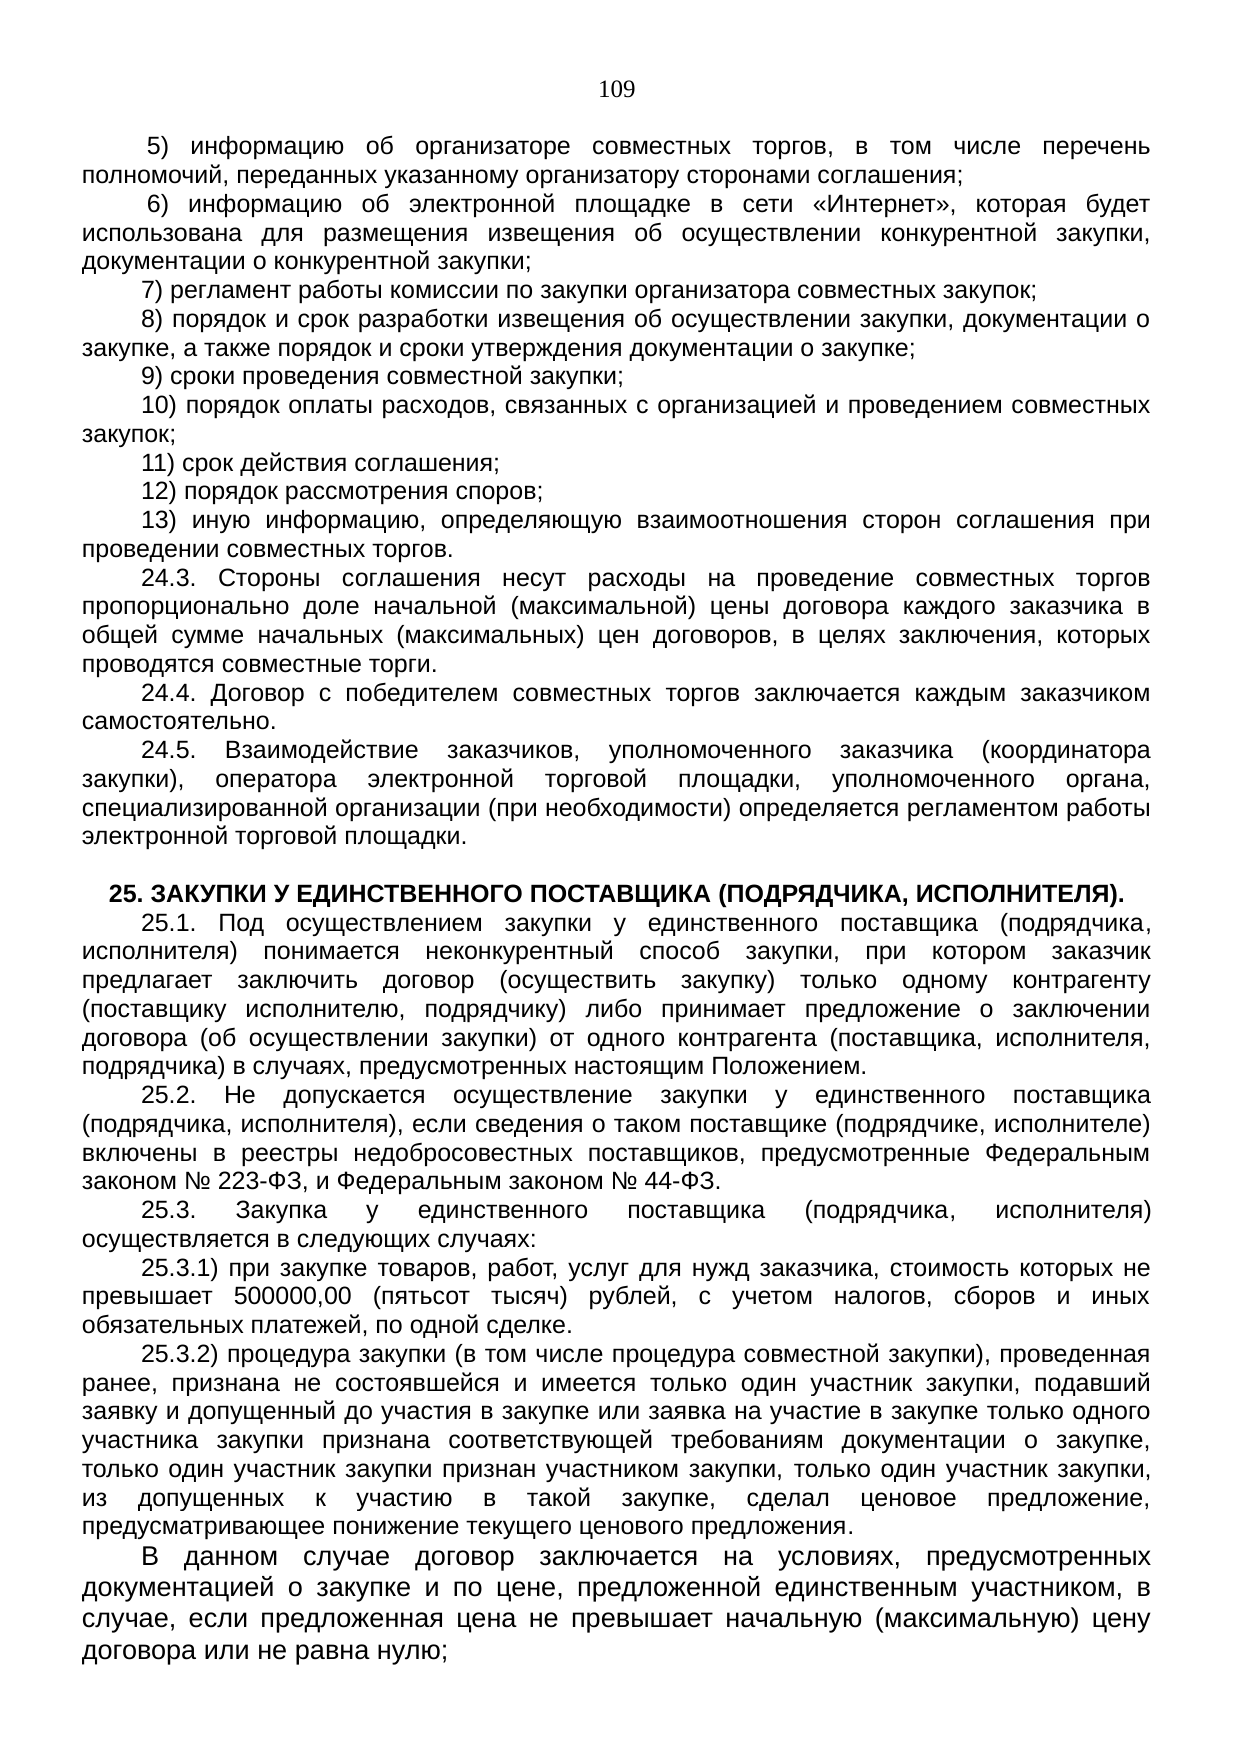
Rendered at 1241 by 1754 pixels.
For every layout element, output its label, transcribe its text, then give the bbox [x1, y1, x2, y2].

text 9) сроки проведения совместной закупки; [82, 361, 1152, 390]
text 7) регламент работы комиссии по закупки организатора совместных закупок; [82, 275, 1152, 304]
text 5) информацию об организаторе совместных торгов, в том числе перечень полномочий, переданных указанному организатору сторонами соглашения; [82, 131, 1152, 189]
text 12) порядок рассмотрения споров; [82, 476, 1152, 505]
text 25.3.1) при закупке товаров, работ, услуг для нужд заказчика, стоимость которых не превышает 500000,00 (пятьсот тысяч) рублей, с учетом налогов, сборов и иных обязательных платежей, по одной сделке. [82, 1252, 1152, 1339]
text 24.4. Договор с победителем совместных торгов заключается каждым заказчиком самостоятельно. [82, 677, 1152, 735]
text 25.2. Не допускается осуществление закупки у единственного поставщика (подрядчика, исполнителя), если сведения о таком поставщике (подрядчике, исполнителе) включены в реестры недобросовестных поставщиков, предусмотренные Федеральным законом № 223-ФЗ, и Федеральным законом № 44-ФЗ. [82, 1080, 1152, 1195]
text 25.3. Закупка у единственного поставщика (подрядчика, исполнителя) осуществляется в следующих случаях: [82, 1195, 1152, 1252]
text 24.5. Взаимодействие заказчиков, уполномоченного заказчика (координатора закупки), оператора электронной торговой площадки, уполномоченного органа, специализированной организации (при необходимости) определяется регламентом работы электронной торговой площадки. [82, 735, 1152, 850]
text В данном случае договор заключается на условиях, предусмотренных документацией о закупке и по цене, предложенной единственным участником, в случае, если предложенная цена не превышает начальную (максимальную) цену договора или не равна нулю; [82, 1540, 1152, 1665]
text 25. ЗАКУПКИ У ЕДИНСТВЕННОГО ПОСТАВЩИКА (ПОДРЯДЧИКА, ИСПОЛНИТЕЛЯ). [82, 879, 1152, 907]
text 10) порядок оплаты расходов, связанных с организацией и проведением совместных закупок; [82, 390, 1152, 447]
text 13) иную информацию, определяющую взаимоотношения сторон соглашения при проведении совместных торгов. [82, 505, 1152, 562]
text 11) срок действия соглашения; [82, 447, 1152, 476]
text 24.3. Стороны соглашения несут расходы на проведение совместных торгов пропорционально доле начальной (максимальной) цены договора каждого заказчика в общей сумме начальных (максимальных) цен договоров, в целях заключения, которых проводятся совместные торги. [82, 562, 1152, 677]
text 6) информацию об электронной площадке в сети «Интернет», которая будет использована для размещения извещения об осуществлении конкурентной закупки, документации о конкурентной закупки; [82, 189, 1152, 275]
text 8) порядок и срок разработки извещения об осуществлении закупки, документации о закупке, а также порядок и сроки утверждения документации о закупке; [82, 304, 1152, 361]
text 25.3.2) процедура закупки (в том числе процедура совместной закупки), проведенная ранее, признана не состоявшейся и имеется только один участник закупки, подавший заявку и допущенный до участия в закупке или заявка на участие в закупке только одного участника закупки признана соответствующей требованиям документации о закупке, только один участник закупки признан участником закупки, только один участник закупки, из допущенных к участию в такой закупке, сделал ценовое предложение, предусматривающее понижение текущего ценового предложения. [82, 1339, 1152, 1540]
text 25.1. Под осуществлением закупки у единственного поставщика (подрядчика, исполнителя) понимается неконкурентный способ закупки, при котором заказчик предлагает заключить договор (осуществить закупку) только одному контрагенту (поставщику исполнителю, подрядчику) либо принимает предложение о заключении договора (об осуществлении закупки) от одного контрагента (поставщика, исполнителя, подрядчика) в случаях, предусмотренных настоящим Положением. [82, 907, 1152, 1080]
